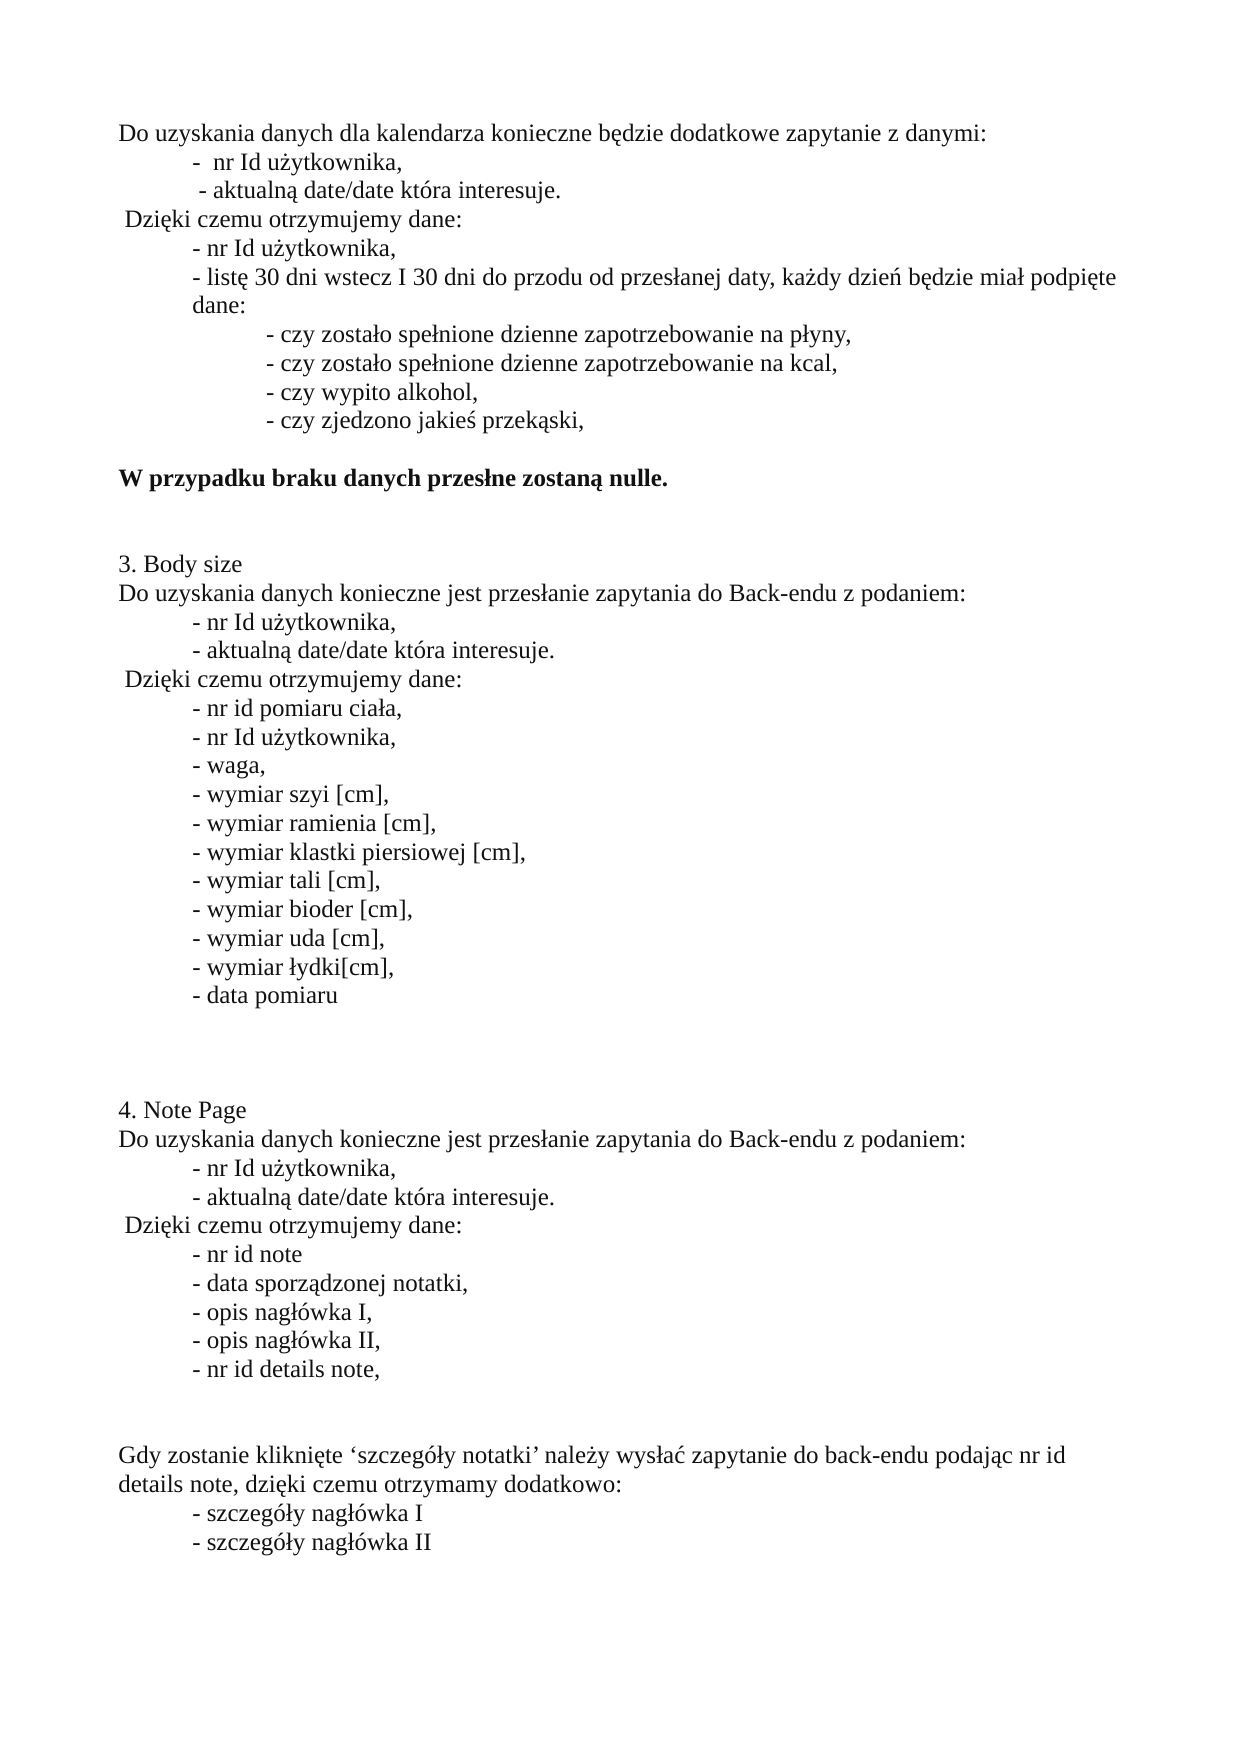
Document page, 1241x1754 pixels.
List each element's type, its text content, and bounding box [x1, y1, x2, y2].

text - szczegóły nagłówka II [118, 1527, 1122, 1556]
text W przypadku braku danych przesłne zostaną nulle. [118, 463, 1122, 492]
text - nr Id użytkownika, - aktualną date/date która interesuje. Dzięki czemu otrzymujemy dane: [118, 147, 1122, 233]
text 4. Note Page [118, 1096, 1122, 1124]
text Do uzyskania danych konieczne jest przesłanie zapytania do Back-endu z podaniem: [118, 578, 1122, 607]
text Do uzyskania danych konieczne jest przesłanie zapytania do Back-endu z podaniem: [118, 1124, 1122, 1153]
text - nr Id użytkownika, - waga, - wymiar szyi [cm], - wymiar ramienia [cm], - wymiar klastki piersiowej [cm], - wymiar tali [cm], - wymiar bioder [cm], - wymiar uda [cm], - wymiar łydki[cm], - data pomiaru [118, 722, 1122, 1009]
text 3. Body size [118, 549, 1122, 578]
text Do uzyskania danych dla kalendarza konieczne będzie dodatkowe zapytanie z danymi: [118, 118, 1122, 147]
text - nr Id użytkownika, - listę 30 dni wstecz I 30 dni do przodu od przesłanej daty, każdy dzień będzie miał podpięte dane: - czy zostało spełnione dzienne zapotrzebowanie na płyny, - czy zostało spełnione dzienne zapotrzebowanie na kcal, - czy wypito alkohol, - czy zjedzono jakieś przekąski, [118, 233, 1122, 434]
text - nr Id użytkownika, - aktualną date/date która interesuje. Dzięki czemu otrzymujemy dane: - nr id pomiaru ciała, [118, 607, 1122, 722]
text Gdy zostanie kliknięte ‘szczegóły notatki’ należy wysłać zapytanie do back-endu podając nr id details note, dzięki czemu otrzymamy dodatkowo: - szczegóły nagłówka I [118, 1441, 1122, 1527]
text - nr Id użytkownika, - aktualną date/date która interesuje. Dzięki czemu otrzymujemy dane: - nr id note - data sporządzonej notatki, - opis nagłówka I, - opis nagłówka II, - nr id details note, [118, 1153, 1122, 1383]
